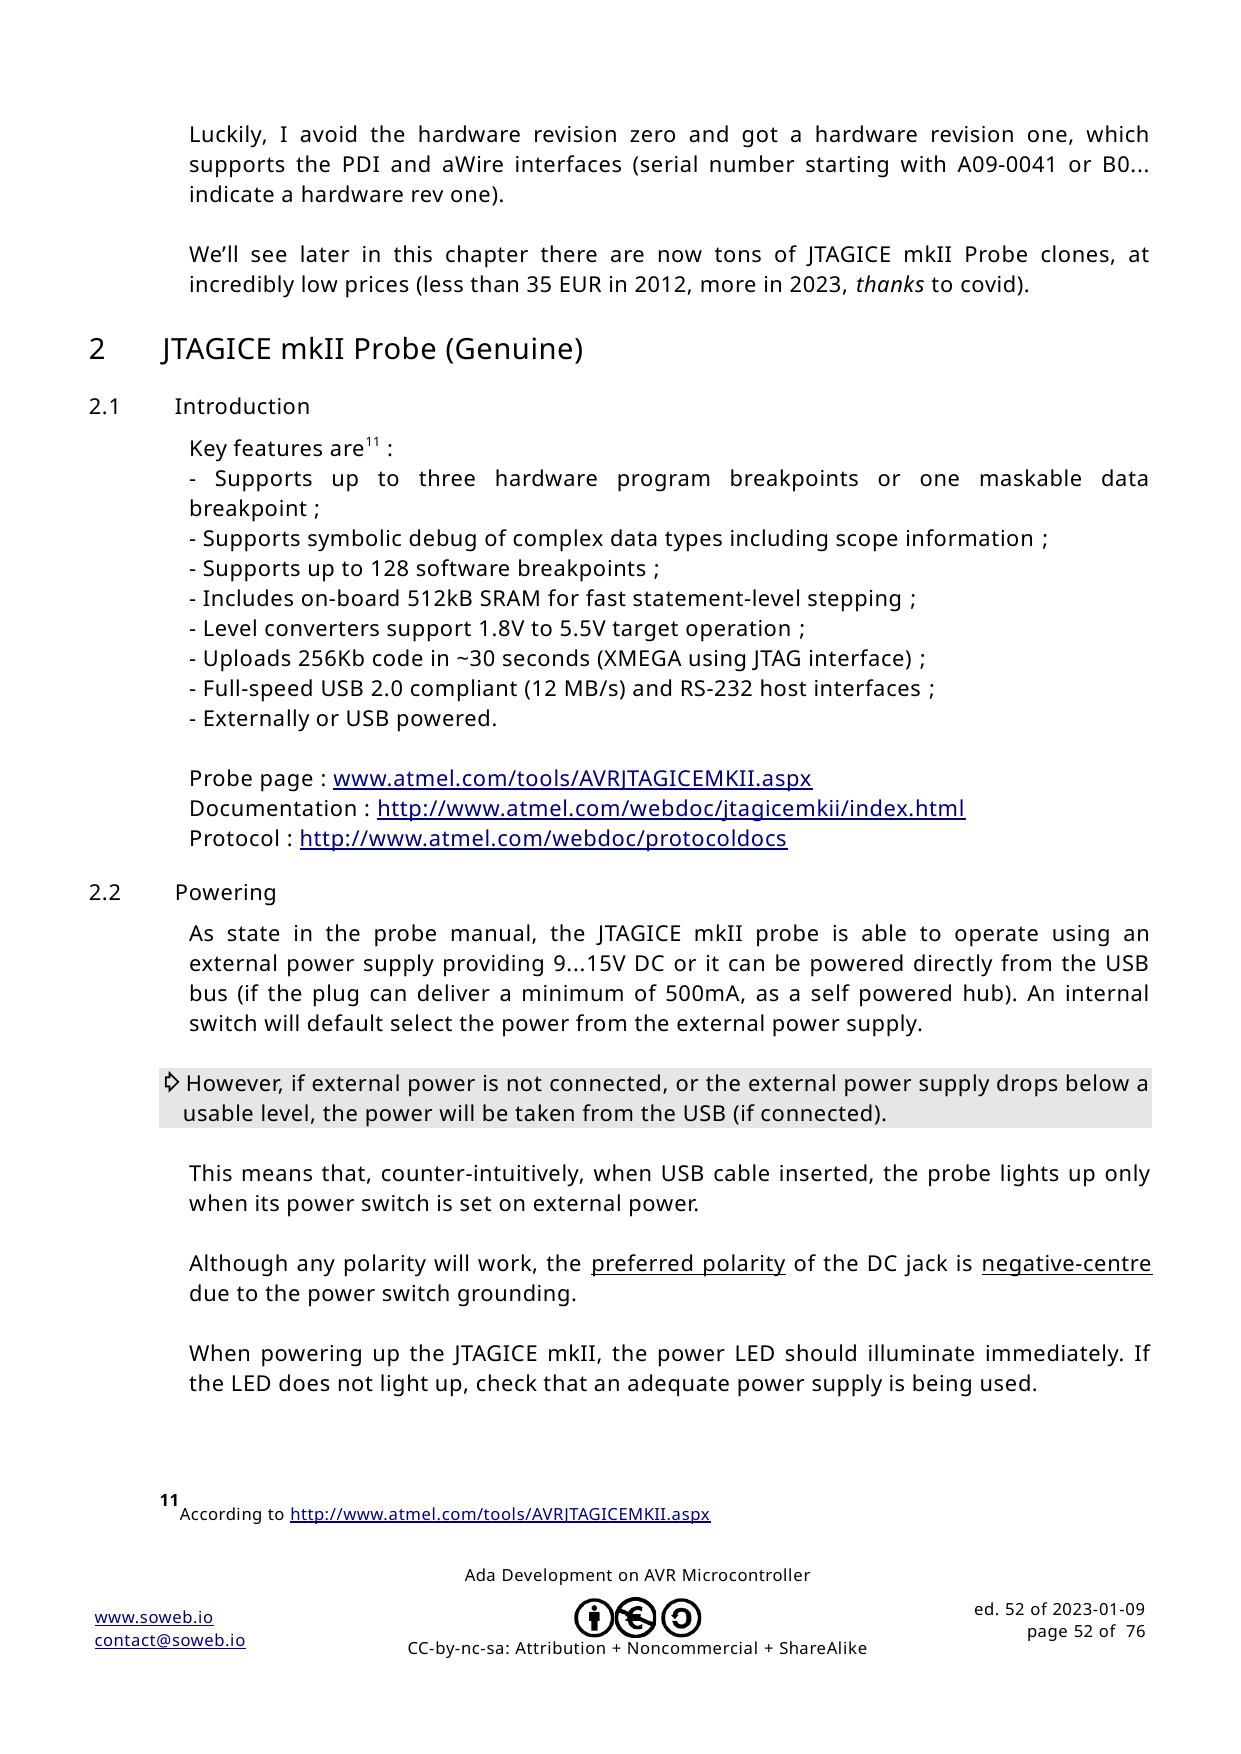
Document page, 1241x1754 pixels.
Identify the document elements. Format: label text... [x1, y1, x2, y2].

list However, if external power is not connected, or the external power supply drops below a usable level, the power will be taken from the USB (if connected). [159, 1068, 1152, 1128]
text - Externally or USB powered. [189, 703, 1152, 733]
text - Includes on-board 512kB SRAM for fast statement-level stepping ; [189, 583, 1152, 613]
text Luckily, I avoid the hardware revision zero and got a hardware revision one, which supports the PDI and aWire interfaces (serial number starting with A09-0041 or B0... indicate a hardware rev one). [189, 118, 1152, 208]
text When powering up the JTAGICE mkII, the power LED should illuminate immediately. If the LED does not light up, check that an adequate power supply is being used. [189, 1338, 1152, 1398]
picture [573, 1597, 657, 1638]
subtitle JTAGICE mkII Probe (Genuine) [88, 328, 1152, 367]
text According to http://www.atmel.com/tools/AVRJTAGICEMKII.aspx [159, 1489, 1152, 1528]
subtitle Introduction [88, 391, 1152, 421]
picture [660, 1597, 702, 1638]
text As state in the probe manual, the JTAGICE mkII probe is able to operate using an external power supply providing 9...15V DC or it can be powered directly from the USB bus (if the plug can deliver a minimum of 500mA, as a self powered hub). An internal switch will default select the power from the external power supply. [189, 918, 1152, 1038]
text Key features are : [189, 433, 1152, 463]
text - Uploads 256Kb code in ~30 seconds (XMEGA using JTAG interface) ; [189, 643, 1152, 673]
text Although any polarity will work, the preferred polarity of the DC jack is negative-centre due to the power switch grounding. [189, 1248, 1152, 1308]
text - Supports symbolic debug of complex data types including scope information ; [189, 523, 1152, 553]
text - Full-speed USB 2.0 compliant (12 MB/s) and RS-232 host interfaces ; [189, 673, 1152, 703]
text This means that, counter-intuitively, when USB cable inserted, the probe lights up only when its power switch is set on external power. [189, 1158, 1152, 1218]
text Probe page : www.atmel.com/tools/AVRJTAGICEMKII.aspx [189, 763, 1152, 793]
text - Level converters support 1.8V to 5.5V target operation ; [189, 613, 1152, 643]
text - Supports up to three hardware program breakpoints or one maskable data breakpoint ; [189, 463, 1152, 523]
subtitle Powering [88, 877, 1152, 907]
text We’ll see later in this chapter there are now tons of JTAGICE mkII Probe clones, at incredibly low prices (less than 35 EUR in 2012, more in 2023, thanks to covid). [189, 238, 1152, 298]
text Documentation : http://www.atmel.com/webdoc/jtagicemkii/index.html [189, 793, 1152, 823]
text - Supports up to 128 software breakpoints ; [189, 553, 1152, 583]
text Protocol : http://www.atmel.com/webdoc/protocoldocs [189, 823, 1152, 853]
